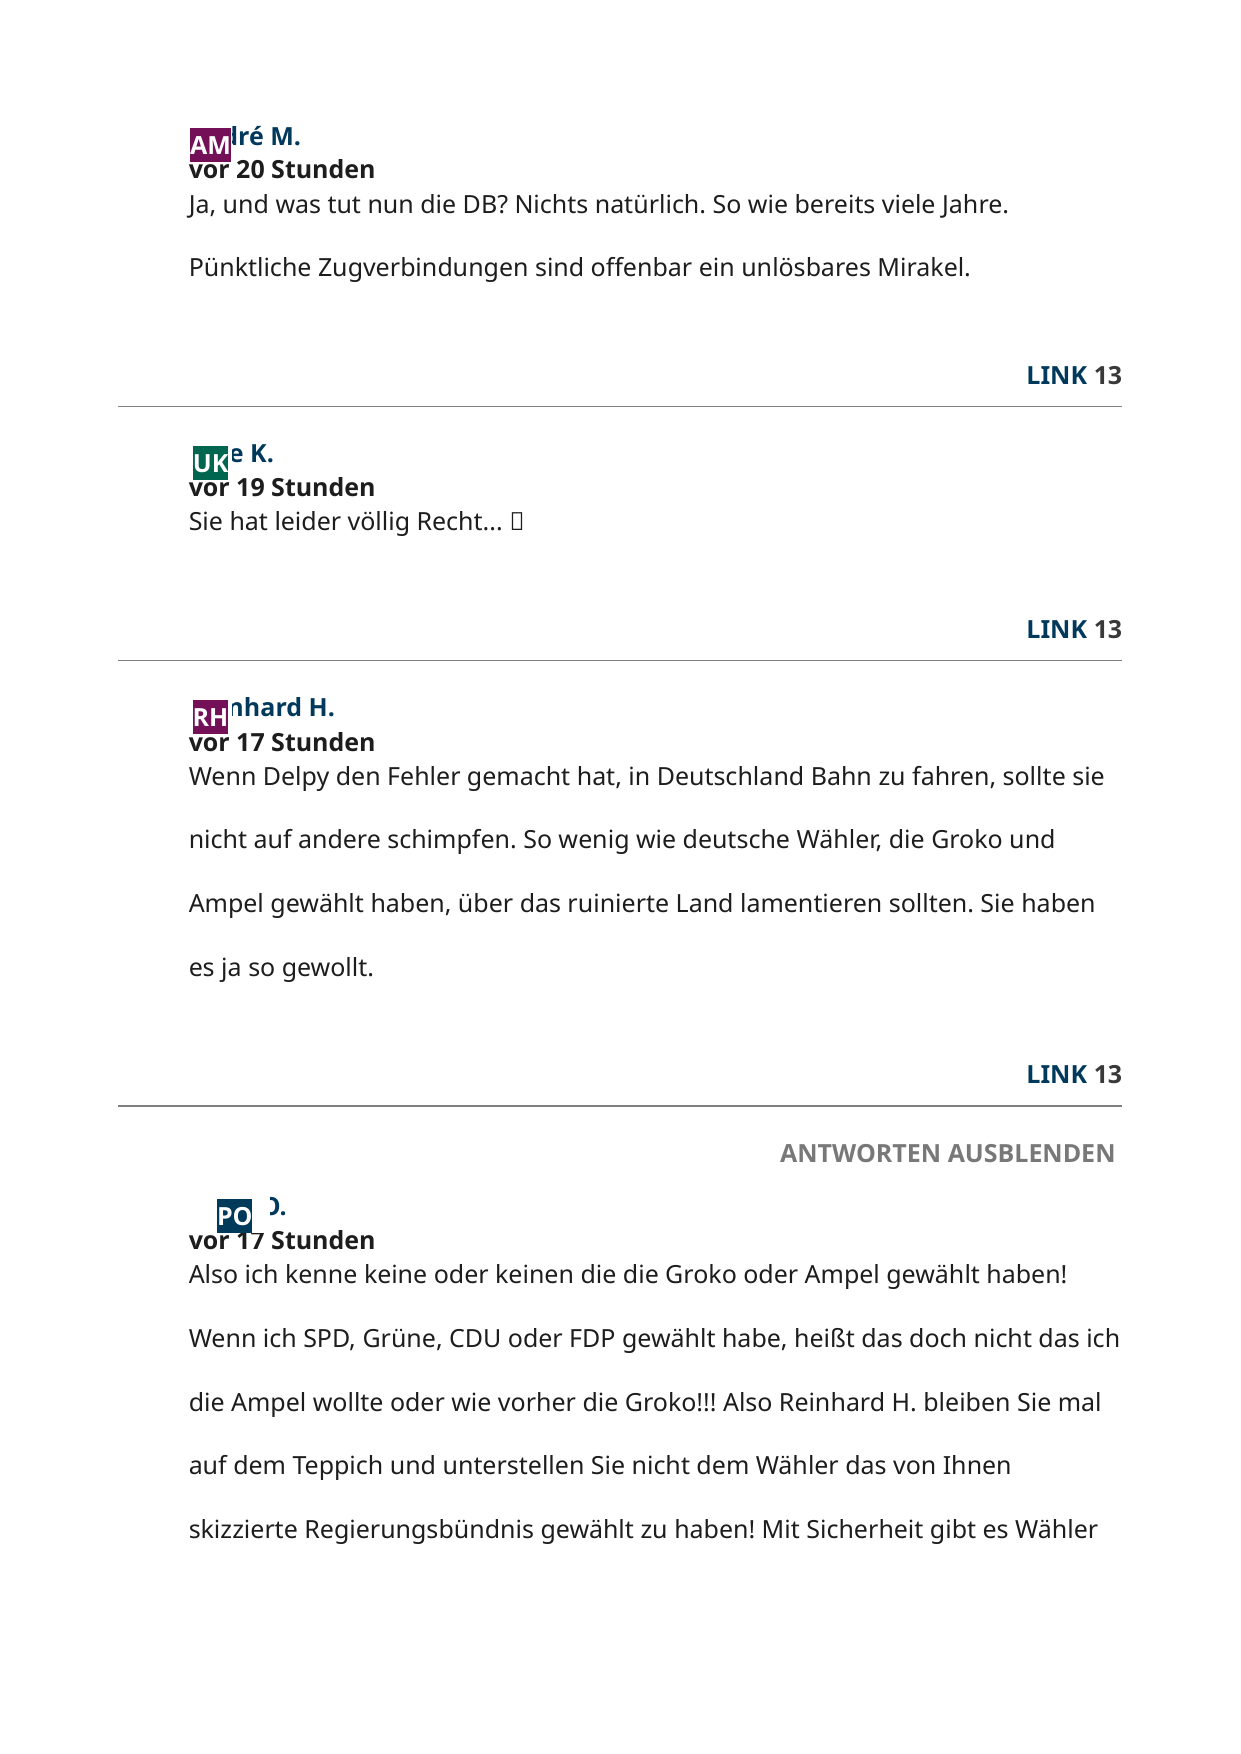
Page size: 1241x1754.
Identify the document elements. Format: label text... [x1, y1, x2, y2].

text vor 19 Stunden [188, 470, 1122, 504]
text Reinhard H. [232, 690, 1122, 724]
text PO [199, 1189, 270, 1233]
text LINK 13 [188, 1013, 1122, 1091]
text André M. [232, 118, 1122, 152]
text Sie hat leider völlig Recht... 😤 [188, 504, 1122, 538]
text Wenn Delpy den Fehler gemacht hat, in Deutschland Bahn zu fahren, sollte sie nicht auf andere schimpfen. So wenig wie deutsche Wähler, die Groko und Ampel gewählt haben, über das ruinierte Land lamentieren sollten. Sie haben es ja so gewollt. [188, 758, 1122, 983]
text ANTWORTEN AUSBLENDEN [118, 1135, 1122, 1169]
text Also ich kenne keine oder keinen die die Groko oder Ampel gewählt haben! Wenn ich SPD, Grüne, CDU oder FDP gewählt habe, heißt das doch nicht das ich die Ampel wollte oder wie vorher die Groko!!! Also Reinhard H. bleiben Sie mal auf dem Teppich und unterstellen Sie nicht dem Wähler das von Ihnen skizzierte Regierungsbündnis gewählt zu haben! Mit Sicherheit gibt es Wähler [188, 1257, 1122, 1546]
text UK [188, 436, 232, 480]
text Paul O. [270, 1189, 1122, 1223]
text vor 17 Stunden [188, 724, 1122, 758]
text Uwe K. [232, 436, 1122, 470]
text vor 20 Stunden [188, 152, 1122, 186]
text LINK 13 [188, 313, 1122, 392]
text Ja, und was tut nun die DB? Nichts natürlich. So wie bereits viele Jahre. Pünktliche Zugverbindungen sind offenbar ein unlösbares Mirakel. [188, 186, 1122, 284]
text LINK 13 [188, 568, 1122, 646]
text vor 17 Stunden [188, 1223, 1122, 1257]
text AM [188, 118, 232, 162]
text RH [188, 690, 232, 734]
